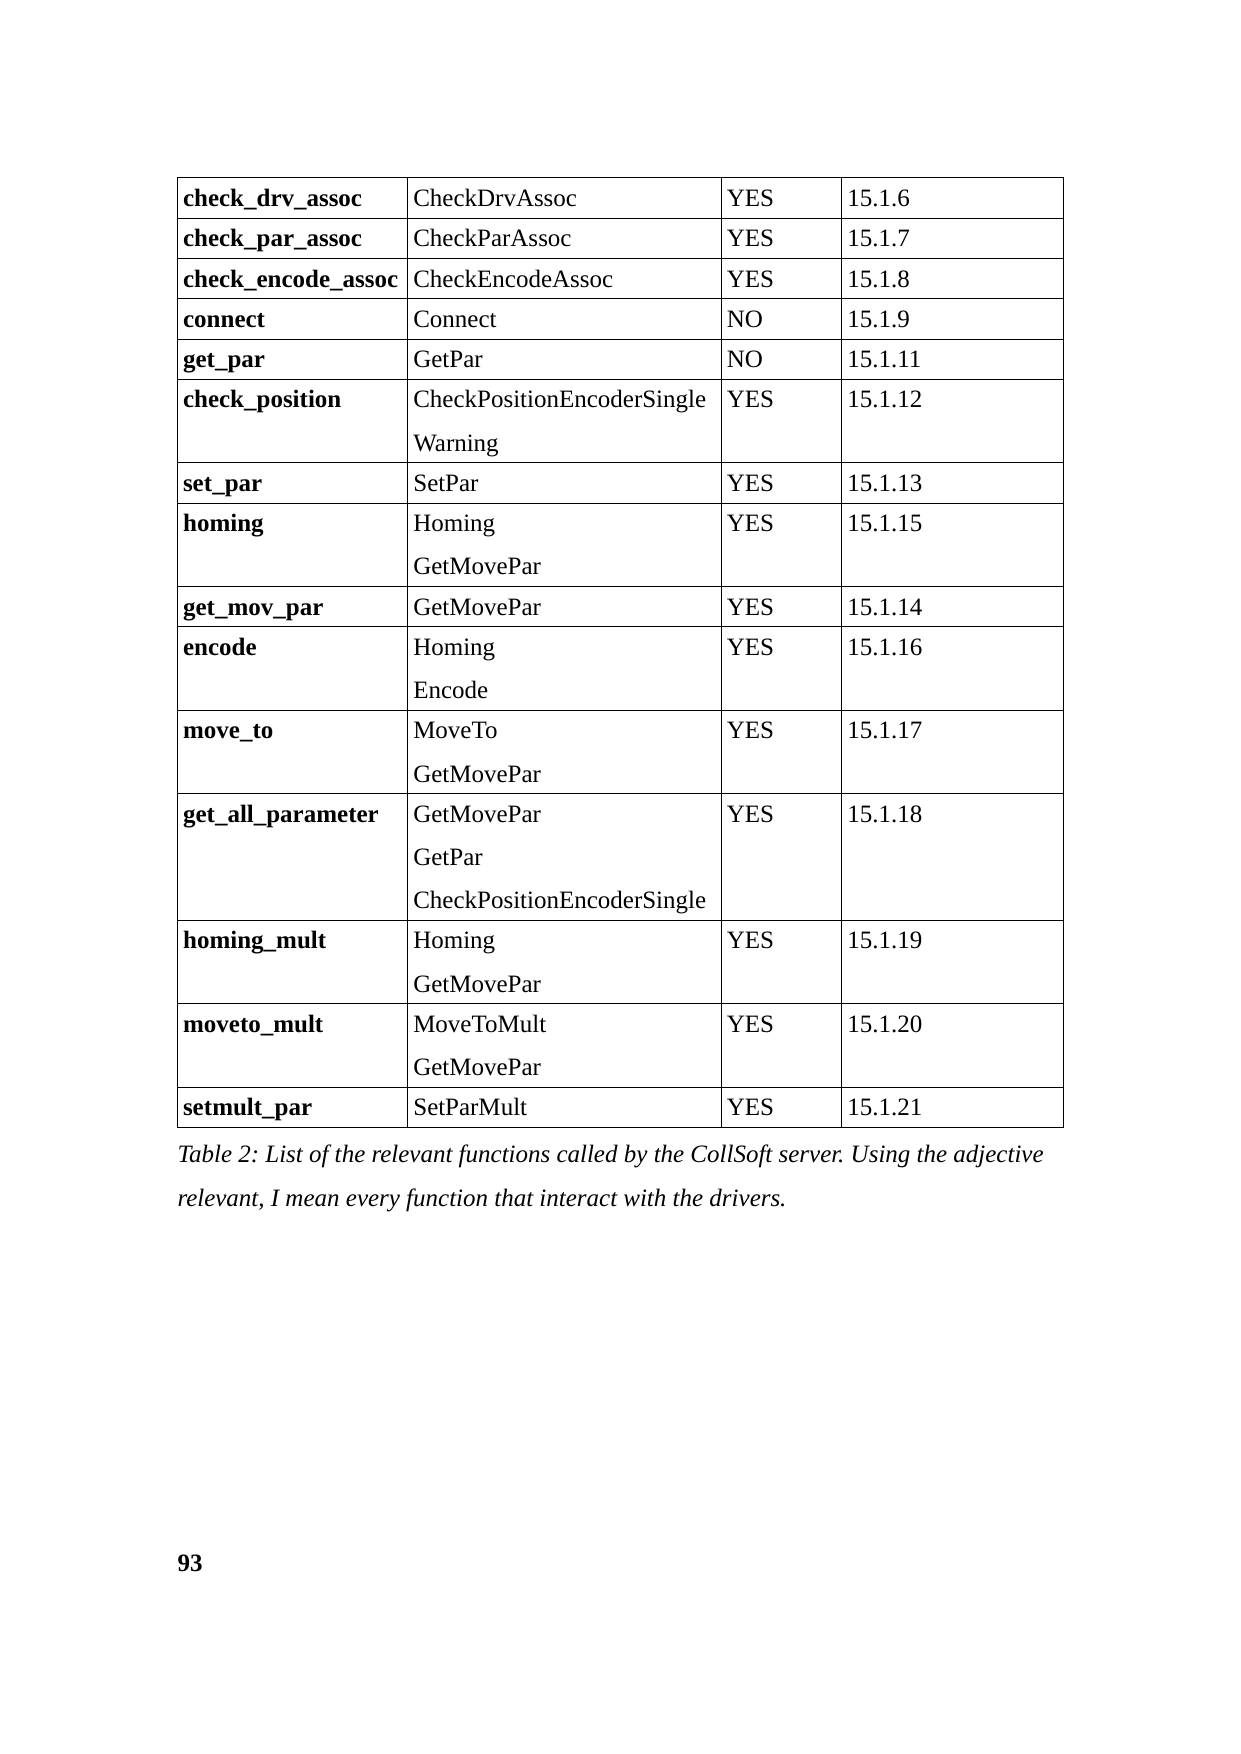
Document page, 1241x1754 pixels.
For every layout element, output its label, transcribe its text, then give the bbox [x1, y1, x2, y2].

table_cell 15.1.17 [842, 711, 1063, 793]
table_cell 15.1.20 [842, 1004, 1063, 1087]
table_cell set_par [178, 463, 407, 502]
table_cell CheckParAssoc [408, 219, 721, 258]
table_cell CheckEncodeAssoc [408, 259, 721, 298]
table_cell YES [722, 921, 841, 1003]
table_cell YES [722, 711, 841, 793]
table_cell 15.1.16 [842, 627, 1063, 710]
table_cell 15.1.12 [842, 380, 1063, 462]
table_cell 15.1.13 [842, 463, 1063, 502]
table_cell 15.1.18 [842, 794, 1063, 920]
table_cell 15.1.8 [842, 259, 1063, 298]
table_cell connect [178, 299, 407, 338]
table_cell NO [722, 340, 841, 379]
table_cell Homing Encode [408, 627, 721, 710]
table_cell 15.1.7 [842, 219, 1063, 258]
table_cell Homing GetMovePar [408, 921, 721, 1003]
table_cell check_drv_assoc [178, 178, 407, 217]
table_cell YES [722, 627, 841, 710]
table_cell YES [722, 1088, 841, 1127]
table_cell GetMovePar GetPar CheckPositionEncoderSingle [408, 794, 721, 920]
table_cell CheckPositionEncoderSingleWarning [408, 380, 721, 462]
table_cell YES [722, 178, 841, 217]
table_cell moveto_mult [178, 1004, 407, 1087]
table_cell GetMovePar [408, 587, 721, 626]
table_cell NO [722, 299, 841, 338]
table_cell get_par [178, 340, 407, 379]
table_cell MoveToMult GetMovePar [408, 1004, 721, 1087]
table_cell get_mov_par [178, 587, 407, 626]
table_cell check_encode_assoc [178, 259, 407, 298]
text Table 2: List of the relevant functions called by the CollSoft server. Using the adjective relevant, I mean every function that interact with the drivers. [177, 1139, 1063, 1211]
table_cell check_par_assoc [178, 219, 407, 258]
table_cell 15.1.21 [842, 1088, 1063, 1127]
table_cell check_position [178, 380, 407, 462]
table_cell move_to [178, 711, 407, 793]
table_cell 15.1.14 [842, 587, 1063, 626]
table_cell YES [722, 259, 841, 298]
table_cell 15.1.9 [842, 299, 1063, 338]
table_cell homing [178, 504, 407, 586]
table_cell YES [722, 380, 841, 462]
table_cell SetParMult [408, 1088, 721, 1127]
table_cell Homing GetMovePar [408, 504, 721, 586]
table_cell YES [722, 463, 841, 502]
table_cell 15.1.6 [842, 178, 1063, 217]
table_cell 15.1.11 [842, 340, 1063, 379]
table_cell setmult_par [178, 1088, 407, 1127]
table_cell YES [722, 587, 841, 626]
table_cell 15.1.15 [842, 504, 1063, 586]
table_cell Connect [408, 299, 721, 338]
table_cell YES [722, 794, 841, 920]
table_cell YES [722, 504, 841, 586]
table_cell encode [178, 627, 407, 710]
table_cell GetPar [408, 340, 721, 379]
table_cell CheckDrvAssoc [408, 178, 721, 217]
table_cell 15.1.19 [842, 921, 1063, 1003]
table_cell MoveTo GetMovePar [408, 711, 721, 793]
table_cell homing_mult [178, 921, 407, 1003]
table_cell get_all_parameter [178, 794, 407, 920]
table_cell YES [722, 1004, 841, 1087]
table_cell YES [722, 219, 841, 258]
table_cell SetPar [408, 463, 721, 502]
